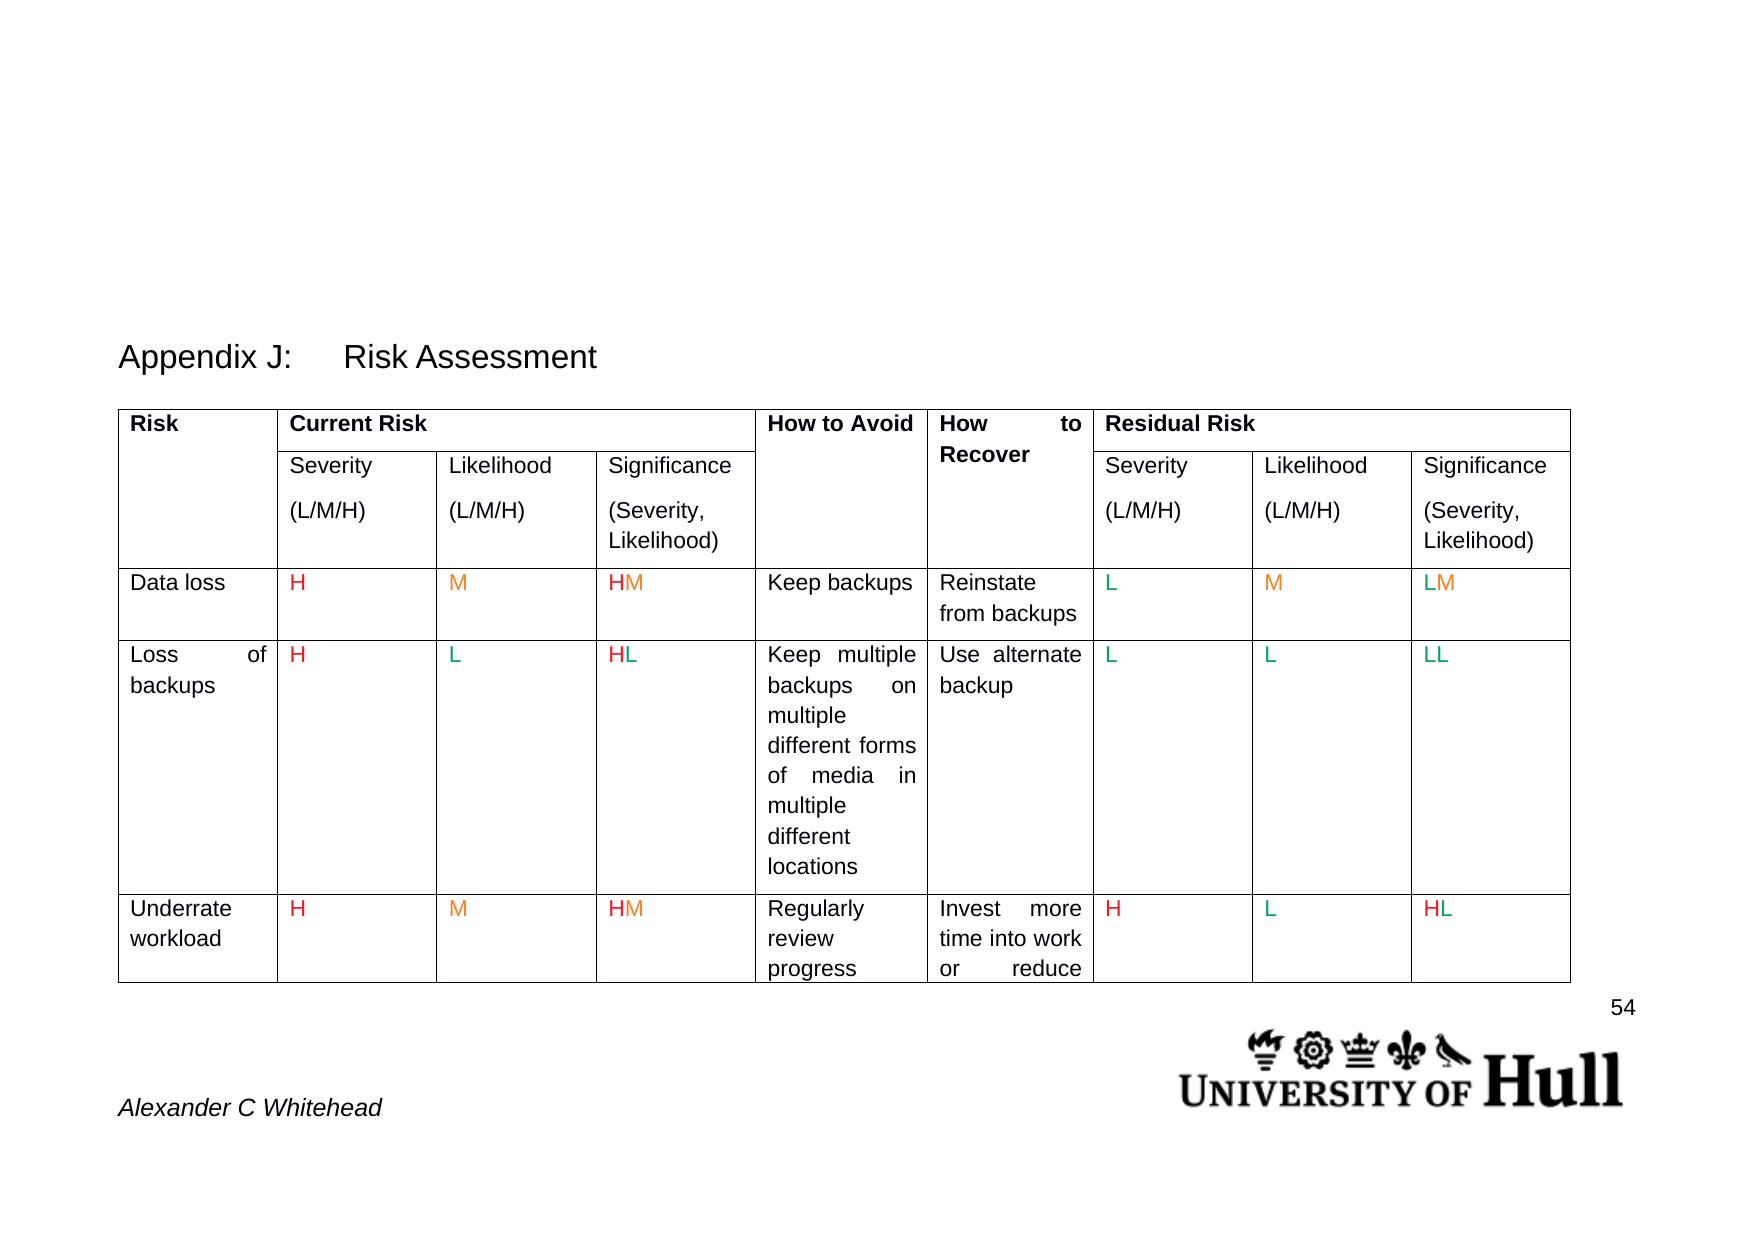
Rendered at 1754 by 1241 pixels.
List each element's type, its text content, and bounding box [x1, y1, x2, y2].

table_cell Significance (Severity, Likelihood) [597, 452, 755, 568]
table_cell Keep multiple backups on multiple different forms of media in multiple different locations [756, 641, 927, 894]
table_cell Severity (L/M/H) [1094, 452, 1252, 568]
table_cell Keep backups [756, 569, 927, 640]
subtitle Risk Assessment [118, 337, 1636, 376]
table_cell Severity (L/M/H) [278, 452, 436, 568]
table_cell Likelihood (L/M/H) [437, 452, 596, 568]
table_cell M [437, 895, 596, 982]
picture [1172, 1020, 1632, 1117]
table_cell H [1094, 895, 1252, 982]
table_cell HM [597, 895, 755, 982]
table_cell HL [1412, 895, 1570, 982]
table_cell L [1094, 569, 1252, 640]
table_cell L [437, 641, 596, 894]
table_cell Reinstate from backups [928, 569, 1093, 640]
table_cell Regularly review progress [756, 895, 927, 982]
table_header Residual Risk [1094, 410, 1570, 451]
table_cell L [1253, 641, 1411, 894]
table_cell Invest more time into work or reduce [928, 895, 1093, 982]
table_cell L [1094, 641, 1252, 894]
table_cell HL [597, 641, 755, 894]
table_header Risk [119, 410, 277, 568]
table_cell LL [1412, 641, 1570, 894]
table_cell M [1253, 569, 1411, 640]
table_cell H [278, 895, 436, 982]
table_cell HM [597, 569, 755, 640]
table_header How to Recover [928, 410, 1093, 568]
table_cell H [278, 641, 436, 894]
table_header Current Risk [278, 410, 755, 451]
table_cell L [1253, 895, 1411, 982]
table_cell Significance (Severity, Likelihood) [1412, 452, 1570, 568]
table_cell Likelihood (L/M/H) [1253, 452, 1411, 568]
table_cell M [437, 569, 596, 640]
table_cell H [278, 569, 436, 640]
table_cell Use alternate backup [928, 641, 1093, 894]
table_cell Data loss [119, 569, 277, 640]
table_cell LM [1412, 569, 1570, 640]
table_cell Underrate workload [119, 895, 277, 982]
table_cell Loss of backups [119, 641, 277, 894]
table_header How to Avoid [756, 410, 927, 568]
